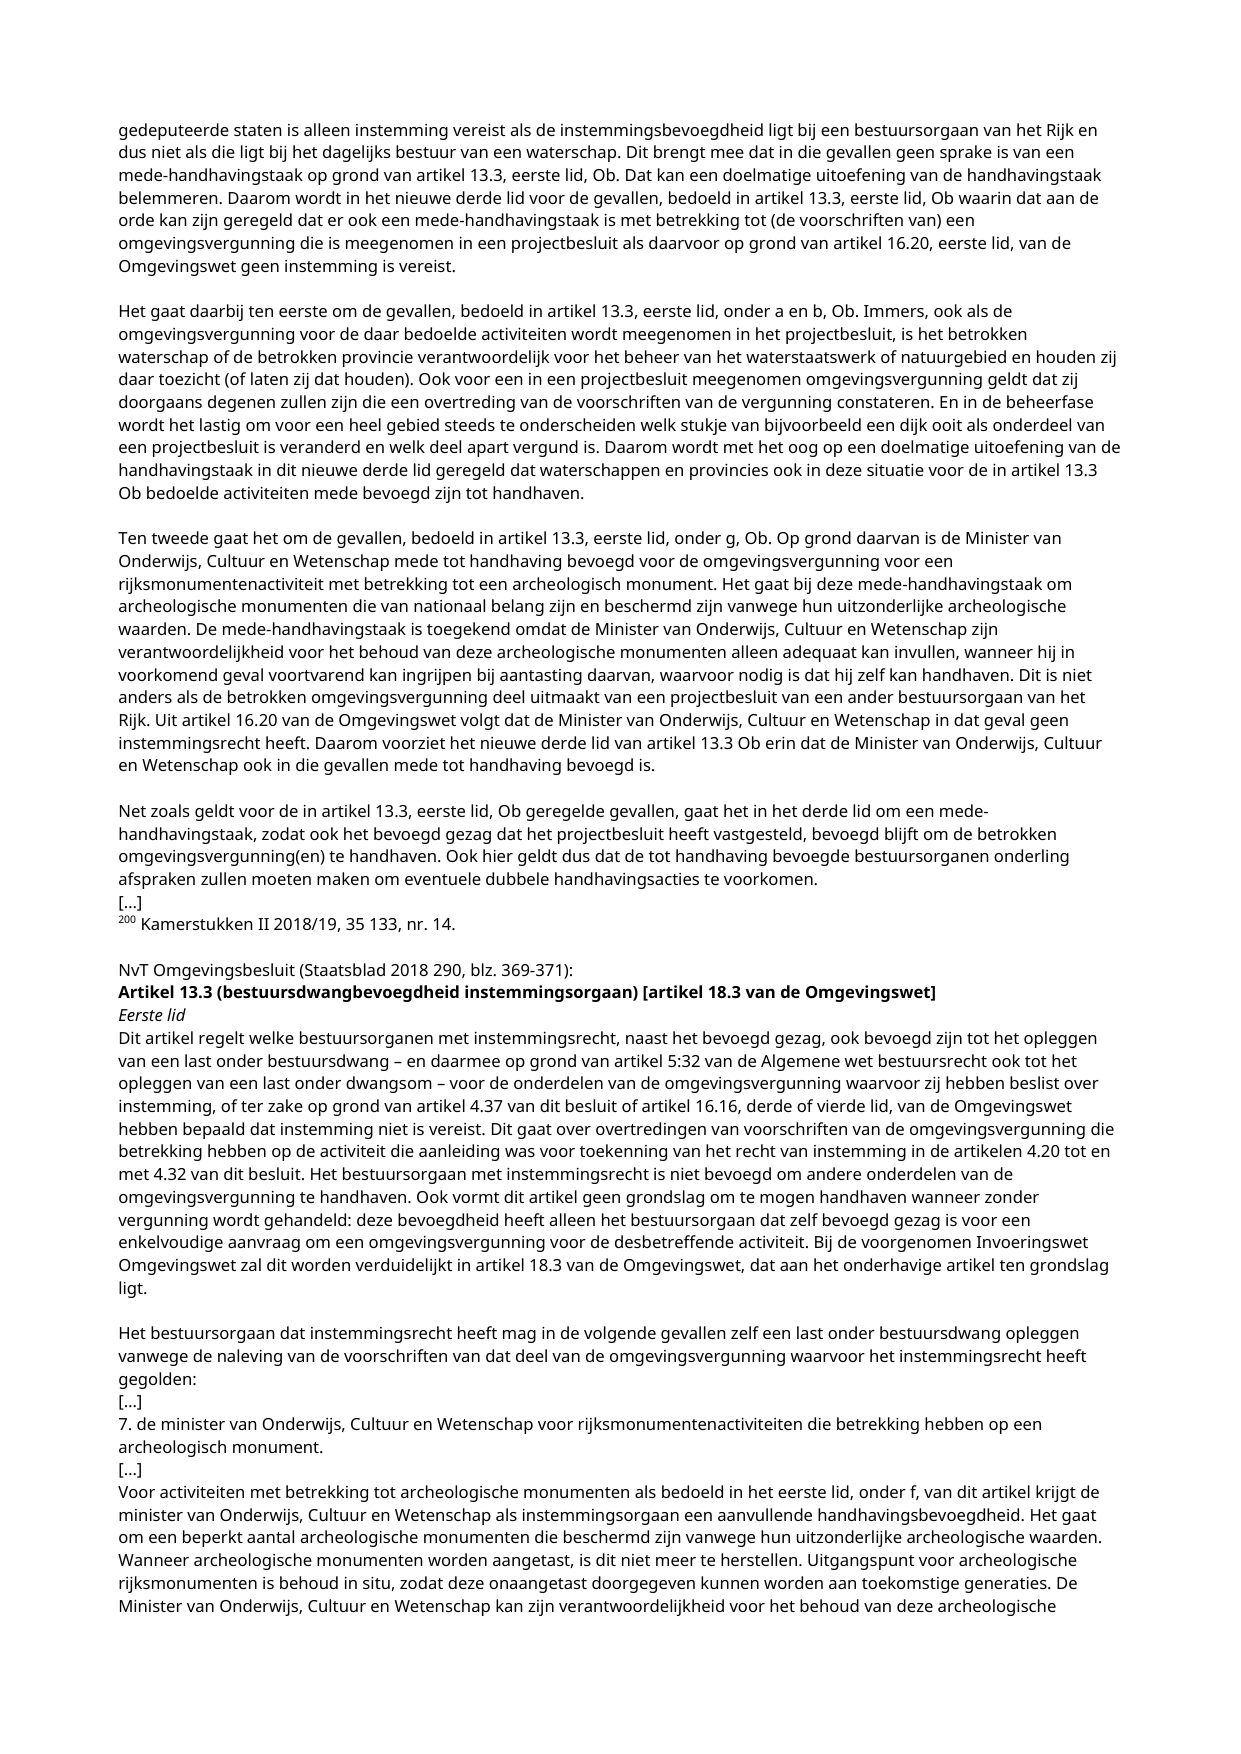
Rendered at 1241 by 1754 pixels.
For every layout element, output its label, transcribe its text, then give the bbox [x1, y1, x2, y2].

text NvT Omgevingsbesluit (Staatsblad 2018 290, blz. 369-371): [118, 958, 1122, 981]
text Artikel 13.3 (bestuursdwangbevoegdheid instemmingsorgaan) [artikel 18.3 van de Omgevingswet] [118, 981, 1122, 1004]
text Voor activiteiten met betrekking tot archeologische monumenten als bedoeld in het eerste lid, onder f, van dit artikel krijgt de minister van Onderwijs, Cultuur en Wetenschap als instemmingsorgaan een aanvullende handhavingsbevoegdheid. Het gaat om een beperkt aantal archeologische monumenten die beschermd zijn vanwege hun uitzonderlijke archeologische waarden. Wanneer archeologische monumenten worden aangetast, is dit niet meer te herstellen. Uitgangspunt voor archeologische rijksmonumenten is behoud in situ, zodat deze onaangetast doorgegeven kunnen worden aan toekomstige generaties. De Minister van Onderwijs, Cultuur en Wetenschap kan zijn verantwoordelijkheid voor het behoud van deze archeologische [118, 1481, 1122, 1617]
text Ten tweede gaat het om de gevallen, bedoeld in artikel 13.3, eerste lid, onder g, Ob. Op grond daarvan is de Minister van Onderwijs, Cultuur en Wetenschap mede tot handhaving bevoegd voor de omgevingsvergunning voor een rijksmonumentenactiviteit met betrekking tot een archeologisch monument. Het gaat bij deze mede-handhavingstaak om archeologische monumenten die van nationaal belang zijn en beschermd zijn vanwege hun uitzonderlijke archeologische waarden. De mede-handhavingstaak is toegekend omdat de Minister van Onderwijs, Cultuur en Wetenschap zijn verantwoordelijkheid voor het behoud van deze archeologische monumenten alleen adequaat kan invullen, wanneer hij in voorkomend geval voortvarend kan ingrijpen bij aantasting daarvan, waarvoor nodig is dat hij zelf kan handhaven. Dit is niet anders als de betrokken omgevingsvergunning deel uitmaakt van een projectbesluit van een ander bestuursorgaan van het Rijk. Uit artikel 16.20 van de Omgevingswet volgt dat de Minister van Onderwijs, Cultuur en Wetenschap in dat geval geen instemmingsrecht heeft. Daarom voorziet het nieuwe derde lid van artikel 13.3 Ob erin dat de Minister van Onderwijs, Cultuur en Wetenschap ook in die gevallen mede tot handhaving bevoegd is. [118, 527, 1122, 777]
text Net zoals geldt voor de in artikel 13.3, eerste lid, Ob geregelde gevallen, gaat het in het derde lid om een mede-handhavingstaak, zodat ook het bevoegd gezag dat het projectbesluit heeft vastgesteld, bevoegd blijft om de betrokken omgevingsvergunning(en) te handhaven. Ook hier geldt dus dat de tot handhaving bevoegde bestuursorganen onderling afspraken zullen moeten maken om eventuele dubbele handhavingsacties te voorkomen. [118, 799, 1122, 890]
text 7. de minister van Onderwijs, Cultuur en Wetenschap voor rijksmonumentenactiviteiten die betrekking hebben op een archeologisch monument. [118, 1412, 1122, 1458]
text Eerste lid [118, 1004, 1122, 1026]
text […] [118, 890, 1122, 913]
text Dit artikel regelt welke bestuursorganen met instemmingsrecht, naast het bevoegd gezag, ook bevoegd zijn tot het opleggen van een last onder bestuursdwang – en daarmee op grond van artikel 5:32 van de Algemene wet bestuursrecht ook tot het opleggen van een last onder dwangsom – voor de onderdelen van de omgevingsvergunning waarvoor zij hebben beslist over instemming, of ter zake op grond van artikel 4.37 van dit besluit of artikel 16.16, derde of vierde lid, van de Omgevingswet hebben bepaald dat instemming niet is vereist. Dit gaat over overtredingen van voorschriften van de omgevingsvergunning die betrekking hebben op de activiteit die aanleiding was voor toekenning van het recht van instemming in de artikelen 4.20 tot en met 4.32 van dit besluit. Het bestuursorgaan met instemmingsrecht is niet bevoegd om andere onderdelen van de omgevingsvergunning te handhaven. Ook vormt dit artikel geen grondslag om te mogen handhaven wanneer zonder vergunning wordt gehandeld: deze bevoegdheid heeft alleen het bestuursorgaan dat zelf bevoegd gezag is voor een enkelvoudige aanvraag om een omgevingsvergunning voor de desbetreffende activiteit. Bij de voorgenomen Invoeringswet Omgevingswet zal dit worden verduidelijkt in artikel 18.3 van de Omgevingswet, dat aan het onderhavige artikel ten grondslag ligt. [118, 1026, 1122, 1299]
text Het gaat daarbij ten eerste om de gevallen, bedoeld in artikel 13.3, eerste lid, onder a en b, Ob. Immers, ook als de omgevingsvergunning voor de daar bedoelde activiteiten wordt meegenomen in het projectbesluit, is het betrokken waterschap of de betrokken provincie verantwoordelijk voor het beheer van het waterstaatswerk of natuurgebied en houden zij daar toezicht (of laten zij dat houden). Ook voor een in een projectbesluit meegenomen omgevingsvergunning geldt dat zij doorgaans degenen zullen zijn die een overtreding van de voorschriften van de vergunning constateren. En in de beheerfase wordt het lastig om voor een heel gebied steeds te onderscheiden welk stukje van bijvoorbeeld een dijk ooit als onderdeel van een projectbesluit is veranderd en welk deel apart vergund is. Daarom wordt met het oog op een doelmatige uitoefening van de handhavingstaak in dit nieuwe derde lid geregeld dat waterschappen en provincies ook in deze situatie voor de in artikel 13.3 Ob bedoelde activiteiten mede bevoegd zijn tot handhaven. [118, 300, 1122, 504]
text 200 Kamerstukken II 2018/19, 35 133, nr. 14. [118, 913, 1122, 936]
text […] [118, 1458, 1122, 1481]
text […] [118, 1390, 1122, 1412]
text Het bestuursorgaan dat instemmingsrecht heeft mag in de volgende gevallen zelf een last onder bestuursdwang opleggen vanwege de naleving van de voorschriften van dat deel van de omgevingsvergunning waarvoor het instemmingsrecht heeft gegolden: [118, 1322, 1122, 1390]
text gedeputeerde staten is alleen instemming vereist als de instemmingsbevoegdheid ligt bij een bestuursorgaan van het Rijk en dus niet als die ligt bij het dagelijks bestuur van een waterschap. Dit brengt mee dat in die gevallen geen sprake is van een mede-handhavingstaak op grond van artikel 13.3, eerste lid, Ob. Dat kan een doelmatige uitoefening van de handhavingstaak belemmeren. Daarom wordt in het nieuwe derde lid voor de gevallen, bedoeld in artikel 13.3, eerste lid, Ob waarin dat aan de orde kan zijn geregeld dat er ook een mede-handhavingstaak is met betrekking tot (de voorschriften van) een omgevingsvergunning die is meegenomen in een projectbesluit als daarvoor op grond van artikel 16.20, eerste lid, van de Omgevingswet geen instemming is vereist. [118, 118, 1122, 277]
